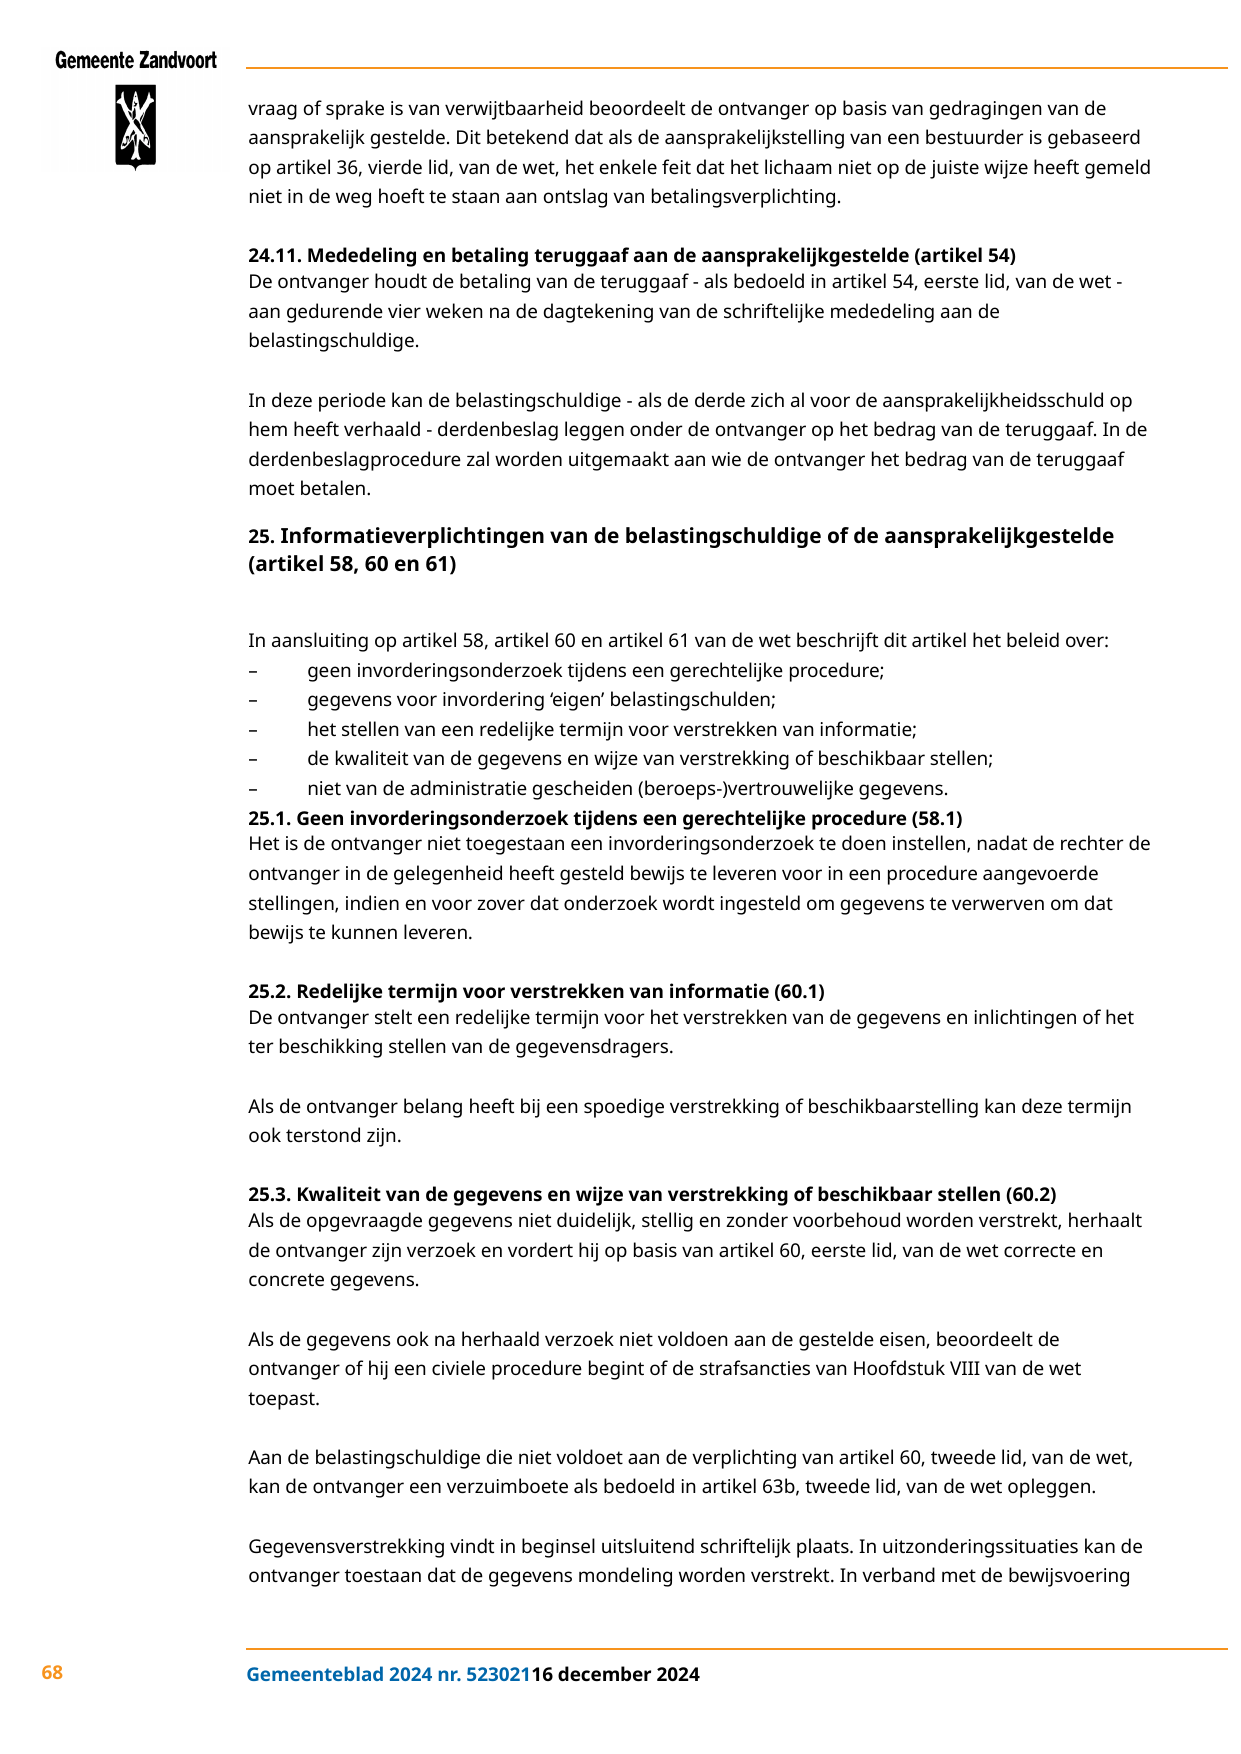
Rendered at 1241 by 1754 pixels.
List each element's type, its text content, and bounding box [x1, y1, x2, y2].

list de kwaliteit van de gegevens en wijze van verstrekking of beschikbaar stellen; [248, 746, 1152, 771]
text 25.2. Redelijke termijn voor verstrekken van informatie (60.1) [248, 978, 1152, 1004]
text 25. Informatieverplichtingen van de belastingschuldige of de aansprakelijkgestelde (artikel 58, 60 en 61) [248, 521, 1152, 578]
text De ontvanger houdt de betaling van de teruggaaf - als bedoeld in artikel 54, eerste lid, van de wet - aan gedurende vier weken na de dagtekening van de schriftelijke mededeling aan de belastingschuldige. [248, 268, 1152, 353]
text 25.1. Geen invorderingsonderzoek tijdens een gerechtelijke procedure (58.1) [248, 805, 1152, 831]
list geen invorderingsonderzoek tijdens een gerechtelijke procedure; [248, 657, 1152, 683]
list gegevens voor invordering ‘eigen’ belastingschulden; [248, 686, 1152, 712]
text In aansluiting op artikel 58, artikel 60 en artikel 61 van de wet beschrijft dit artikel het beleid over: [248, 627, 1152, 653]
text vraag of sprake is van verwijtbaarheid beoordeelt de ontvanger op basis van gedragingen van de aansprakelijk gestelde. Dit betekend dat als de aansprakelijkstelling van een bestuurder is gebaseerd op artikel 36, vierde lid, van de wet, het enkele feit dat het lichaam niet op de juiste wijze heeft gemeld niet in de weg hoeft te staan aan ontslag van betalingsverplichting. [248, 95, 1152, 209]
text Gegevensverstrekking vindt in beginsel uitsluitend schriftelijk plaats. In uitzonderingssituaties kan de ontvanger toestaan dat de gegevens mondeling worden verstrekt. In verband met de bewijsvoering [248, 1533, 1152, 1588]
list het stellen van een redelijke termijn voor verstrekken van informatie; [248, 716, 1152, 742]
text In deze periode kan de belastingschuldige - als de derde zich al voor de aansprakelijkheidsschuld op hem heeft verhaald - derdenbeslag leggen onder de ontvanger op het bedrag van de teruggaaf. In de derdenbeslagprocedure zal worden uitgemaakt aan wie de ontvanger het bedrag van de teruggaaf moet betalen. [248, 387, 1152, 501]
text 25.3. Kwaliteit van de gegevens en wijze van verstrekking of beschikbaar stellen (60.2) [248, 1182, 1152, 1207]
text Als de gegevens ook na herhaald verzoek niet voldoen aan de gestelde eisen, beoordeelt de ontvanger of hij een civiele procedure begint of de strafsancties van Hoofdstuk VIII van de wet toepast. [248, 1326, 1152, 1411]
picture [41, 47, 231, 172]
text Aan de belastingschuldige die niet voldoet aan de verplichting van artikel 60, tweede lid, van de wet, kan de ontvanger een verzuimboete als bedoeld in artikel 63b, tweede lid, van de wet opleggen. [248, 1444, 1152, 1499]
list niet van de administratie gescheiden (beroeps-)vertrouwelijke gegevens. [248, 775, 1152, 801]
text Het is de ontvanger niet toegestaan een invorderingsonderzoek te doen instellen, nadat de rechter de ontvanger in de gelegenheid heeft gesteld bewijs te leveren voor in een procedure aangevoerde stellingen, indien en voor zover dat onderzoek wordt ingesteld om gegevens te verwerven om dat bewijs te kunnen leveren. [248, 831, 1152, 945]
text Als de ontvanger belang heeft bij een spoedige verstrekking of beschikbaarstelling kan deze termijn ook terstond zijn. [248, 1093, 1152, 1148]
text Als de opgevraagde gegevens niet duidelijk, stellig en zonder voorbehoud worden verstrekt, herhaalt de ontvanger zijn verzoek en vordert hij op basis van artikel 60, eerste lid, van de wet correcte en concrete gegevens. [248, 1207, 1152, 1292]
text 24.11. Mededeling en betaling teruggaaf aan de aansprakelijkgestelde (artikel 54) [248, 243, 1152, 268]
text De ontvanger stelt een redelijke termijn voor het verstrekken van de gegevens en inlichtingen of het ter beschikking stellen van de gegevensdragers. [248, 1004, 1152, 1059]
